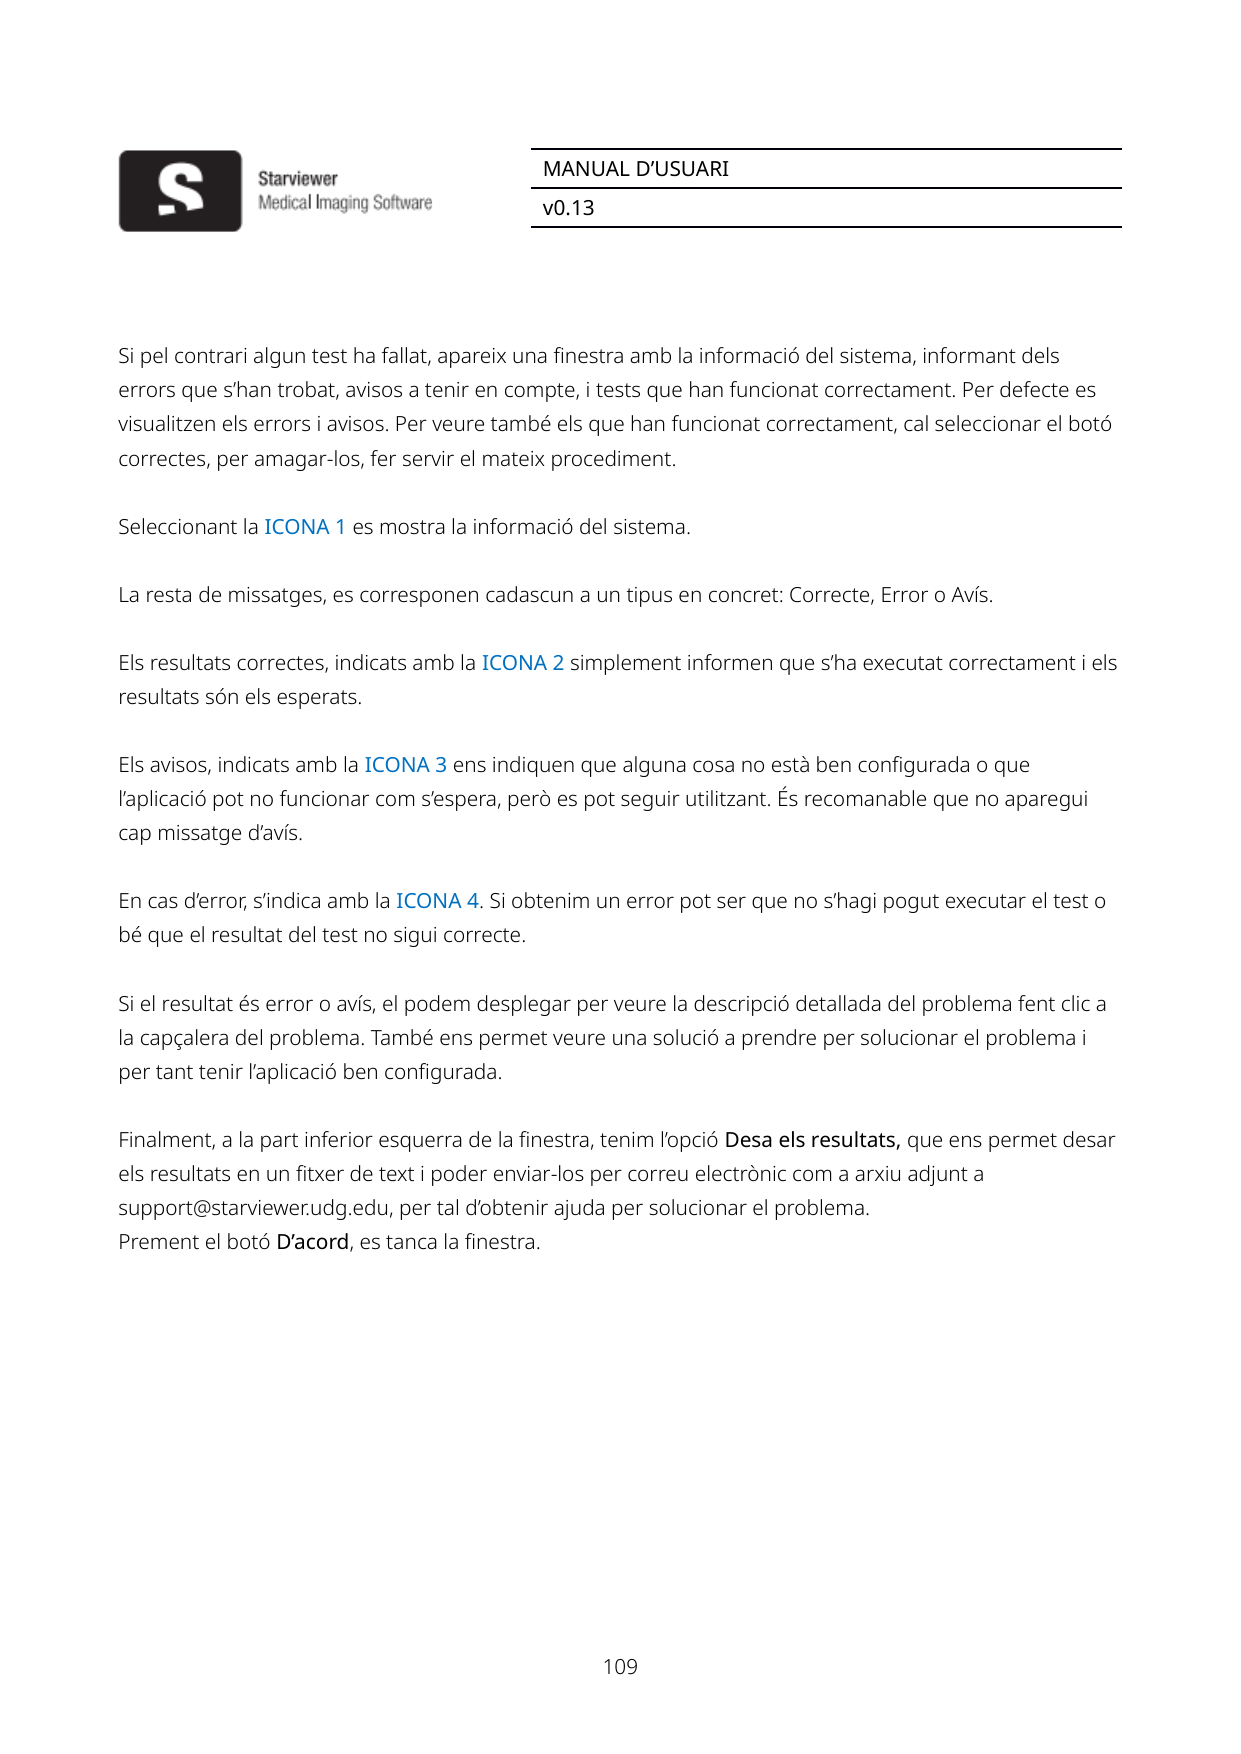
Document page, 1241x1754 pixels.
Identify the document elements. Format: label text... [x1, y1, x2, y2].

text Prement el botó D’acord, es tanca la finestra. [118, 1227, 1122, 1256]
text Seleccionant la ICONA 1 es mostra la informació del sistema. [118, 512, 1122, 540]
text En cas d’error, s’indica amb la ICONA 4. Si obtenim un error pot ser que no s’hagi pogut executar el test o bé que el resultat del test no sigui correcte. [118, 886, 1122, 949]
text La resta de missatges, es corresponen cadascun a un tipus en concret: Correcte, Error o Avís. [118, 580, 1122, 608]
text Si pel contrari algun test ha fallat, apareix una finestra amb la informació del sistema, informant dels errors que s’han trobat, avisos a tenir en compte, i tests que han funcionat correctament. Per defecte es visualitzen els errors i avisos. Per veure també els que han funcionat correctament, cal seleccionar el botó correctes, per amagar-los, fer servir el mateix procediment. [118, 341, 1122, 472]
text Els avisos, indicats amb la ICONA 3 ens indiquen que alguna cosa no està ben configurada o que l’aplicació pot no funcionar com s’espera, però es pot seguir utilitzant. És recomanable que no aparegui cap missatge d’avís. [118, 750, 1122, 847]
text Finalment, a la part inferior esquerra de la finestra, tenim l’opció Desa els resultats, que ens permet desar els resultats en un fitxer de text i poder enviar-los per correu electrònic com a arxiu adjunt a support@starviewer.udg.edu, per tal d’obtenir ajuda per solucionar el problema. [118, 1125, 1122, 1221]
text Si el resultat és error o avís, el podem desplegar per veure la descripció detallada del problema fent clic a la capçalera del problema. També ens permet veure una solució a prendre per solucionar el problema i per tant tenir l’aplicació ben configurada. [118, 989, 1122, 1085]
text Els resultats correctes, indicats amb la ICONA 2 simplement informen que s’ha executat correctament i els resultats són els esperats. [118, 648, 1122, 711]
